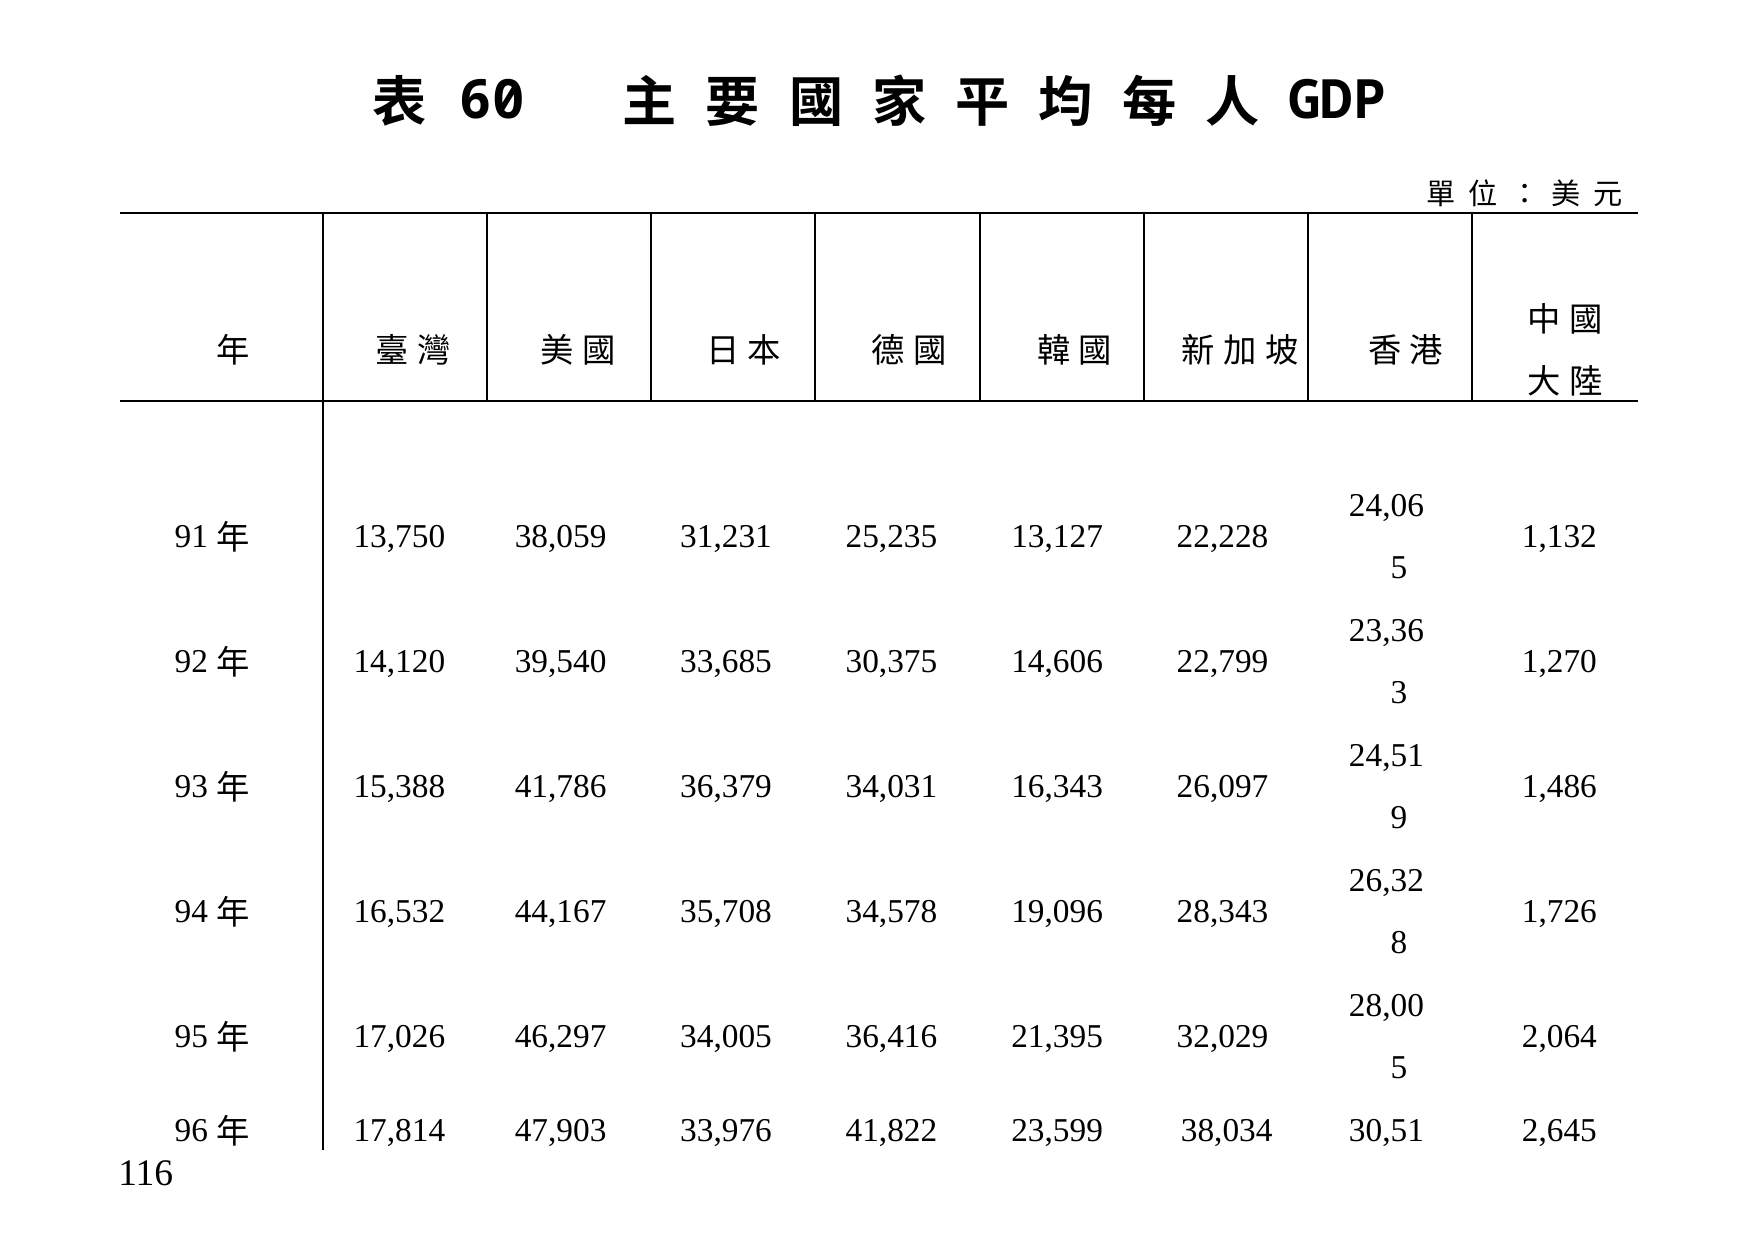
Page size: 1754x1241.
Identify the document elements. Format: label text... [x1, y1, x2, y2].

table_cell 32,029 [1144, 962, 1308, 1087]
table_cell 44,167 [487, 837, 651, 962]
table_header 中國大陸 [1473, 214, 1637, 400]
table_header 新加坡 [1145, 214, 1307, 400]
table_cell 16,343 [980, 712, 1144, 837]
table_cell 91年 [120, 402, 322, 587]
table_cell 1,486 [1472, 712, 1637, 837]
table_cell 28,005 [1308, 962, 1472, 1087]
table_cell 30,375 [815, 587, 979, 712]
table_header 香港 [1309, 214, 1471, 400]
table_cell 22,799 [1144, 587, 1308, 712]
table_cell 1,132 [1472, 402, 1637, 587]
table_cell 21,395 [980, 962, 1144, 1087]
table_cell 38,059 [487, 402, 651, 587]
table_cell 92年 [120, 587, 322, 712]
table_cell 17,814 [324, 1087, 487, 1150]
text 單位：美元 [128, 150, 1628, 212]
table_cell 1,726 [1472, 837, 1637, 962]
table_header 美國 [488, 214, 650, 400]
table_cell 30,51 [1308, 1087, 1472, 1150]
table_cell 16,532 [324, 837, 487, 962]
table_cell 24,519 [1308, 712, 1472, 837]
table_cell 39,540 [487, 587, 651, 712]
table_cell 36,379 [651, 712, 815, 837]
table_cell 38,034 [1144, 1087, 1308, 1150]
table_cell 24,065 [1308, 402, 1472, 587]
table_cell 19,096 [980, 837, 1144, 962]
table_header 臺灣 [324, 214, 486, 400]
table_cell 22,228 [1144, 402, 1308, 587]
table_cell 33,976 [651, 1087, 815, 1150]
table_header 德國 [816, 214, 979, 400]
table_cell 25,235 [815, 402, 979, 587]
table_header 韓國 [981, 214, 1143, 400]
table_cell 13,750 [324, 402, 487, 587]
table_cell 33,685 [651, 587, 815, 712]
table_cell 31,231 [651, 402, 815, 587]
table_cell 46,297 [487, 962, 651, 1087]
table_cell 35,708 [651, 837, 815, 962]
table_cell 23,599 [980, 1087, 1144, 1150]
table_cell 2,064 [1472, 962, 1637, 1087]
table_cell 14,606 [980, 587, 1144, 712]
table_cell 94年 [120, 837, 322, 962]
table_cell 15,388 [324, 712, 487, 837]
table_cell 34,005 [651, 962, 815, 1087]
table_cell 1,270 [1472, 587, 1637, 712]
table_cell 93年 [120, 712, 322, 837]
table_cell 2,645 [1472, 1087, 1637, 1150]
table_cell 34,031 [815, 712, 979, 837]
table_cell 96年 [120, 1087, 322, 1150]
table_cell 41,822 [815, 1087, 979, 1150]
table_cell 23,363 [1308, 587, 1472, 712]
subtitle 表60 主要國家平均每人GDP [128, 25, 1628, 150]
table_cell 34,578 [815, 837, 979, 962]
table_header 年 [120, 214, 322, 400]
table_cell 95年 [120, 962, 322, 1087]
table_header 日本 [652, 214, 814, 400]
table_cell 36,416 [815, 962, 979, 1087]
table_cell 28,343 [1144, 837, 1308, 962]
table_cell 13,127 [980, 402, 1144, 587]
table_cell 41,786 [487, 712, 651, 837]
table_cell 47,903 [487, 1087, 651, 1150]
table_cell 14,120 [324, 587, 487, 712]
table_cell 26,097 [1144, 712, 1308, 837]
table_cell 17,026 [324, 962, 487, 1087]
table_cell 26,328 [1308, 837, 1472, 962]
